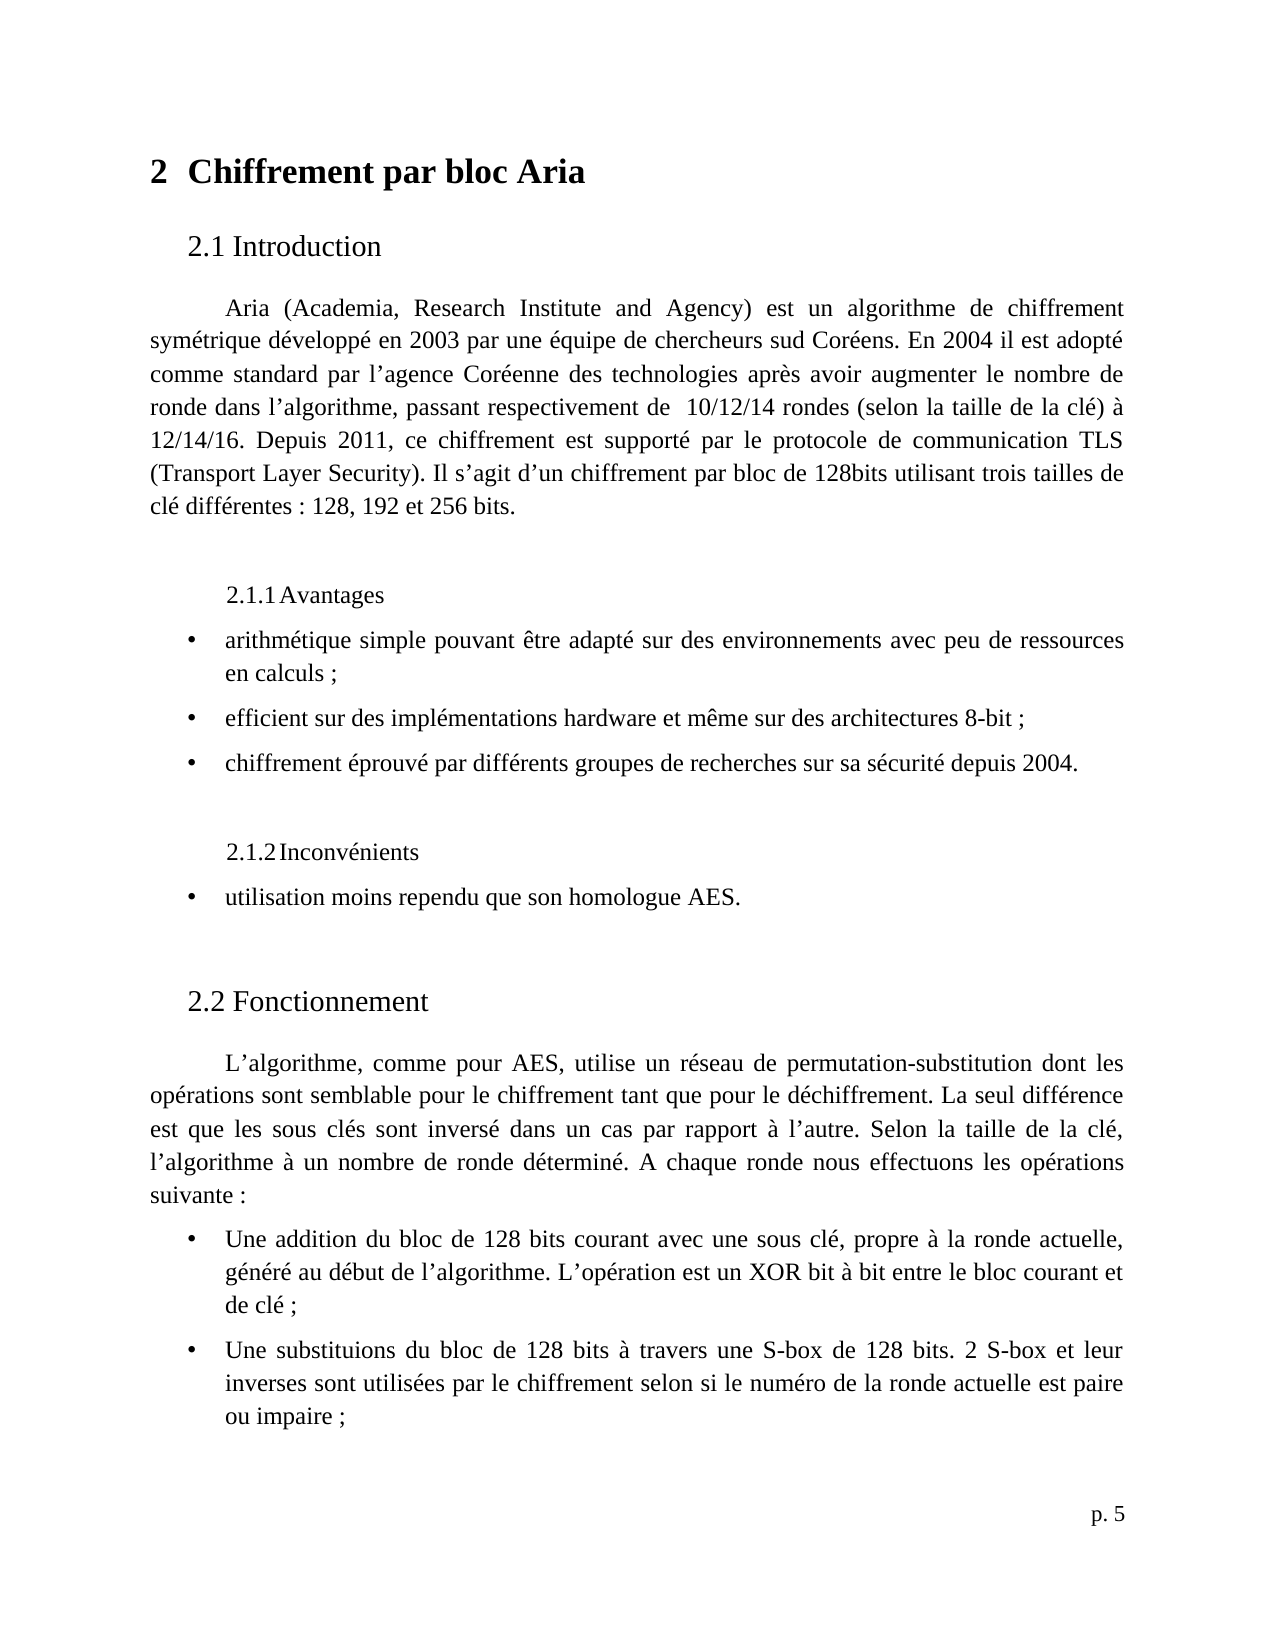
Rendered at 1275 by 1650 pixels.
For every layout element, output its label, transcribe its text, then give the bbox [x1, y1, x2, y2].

subtitle Inconvénients [150, 837, 1125, 866]
text Aria (Academia, Research Institute and Agency) est un algorithme de chiffrement symétrique développé en 2003 par une équipe de chercheurs sud Coréens. En 2004 il est adopté comme standard par l’agence Coréenne des technologies après avoir augmenter le nombre de ronde dans l’algorithme, passant respectivement de 10/12/14 rondes (selon la taille de la clé) à 12/14/16. Depuis 2011, ce chiffrement est supporté par le protocole de communication TLS (Transport Layer Security). Il s’agit d’un chiffrement par bloc de 128bits utilisant trois tailles de clé différentes : 128, 192 et 256 bits. [150, 293, 1125, 519]
subtitle Avantages [150, 580, 1125, 609]
text L’algorithme, comme pour AES, utilise un réseau de permutation-substitution dont les opérations sont semblable pour le chiffrement tant que pour le déchiffrement. La seul différence est que les sous clés sont inversé dans un cas par rapport à l’autre. Selon la taille de la clé, l’algorithme à un nombre de ronde déterminé. A chaque ronde nous effectuons les opérations suivante : [150, 1048, 1125, 1208]
list Une addition du bloc de 128 bits courant avec une sous clé, propre à la ronde actuelle, généré au début de l’algorithme. L’opération est un XOR bit à bit entre le bloc courant et de clé ; [187, 1224, 1125, 1319]
list efficient sur des implémentations hardware et même sur des architectures 8-bit ; [187, 703, 1125, 732]
subtitle Fonctionnement [187, 983, 1125, 1018]
subtitle Chiffrement par bloc Aria [150, 150, 1125, 191]
list chiffrement éprouvé par différents groupes de recherches sur sa sécurité depuis 2004. [187, 748, 1125, 776]
subtitle Introduction [187, 228, 1125, 263]
list Une substituions du bloc de 128 bits à travers une S-box de 128 bits. 2 S-box et leur inverses sont utilisées par le chiffrement selon si le numéro de la ronde actuelle est paire ou impaire ; [187, 1335, 1125, 1430]
list arithmétique simple pouvant être adapté sur des environnements avec peu de ressources en calculs ; [187, 625, 1125, 687]
list utilisation moins rependu que son homologue AES. [187, 882, 1125, 911]
